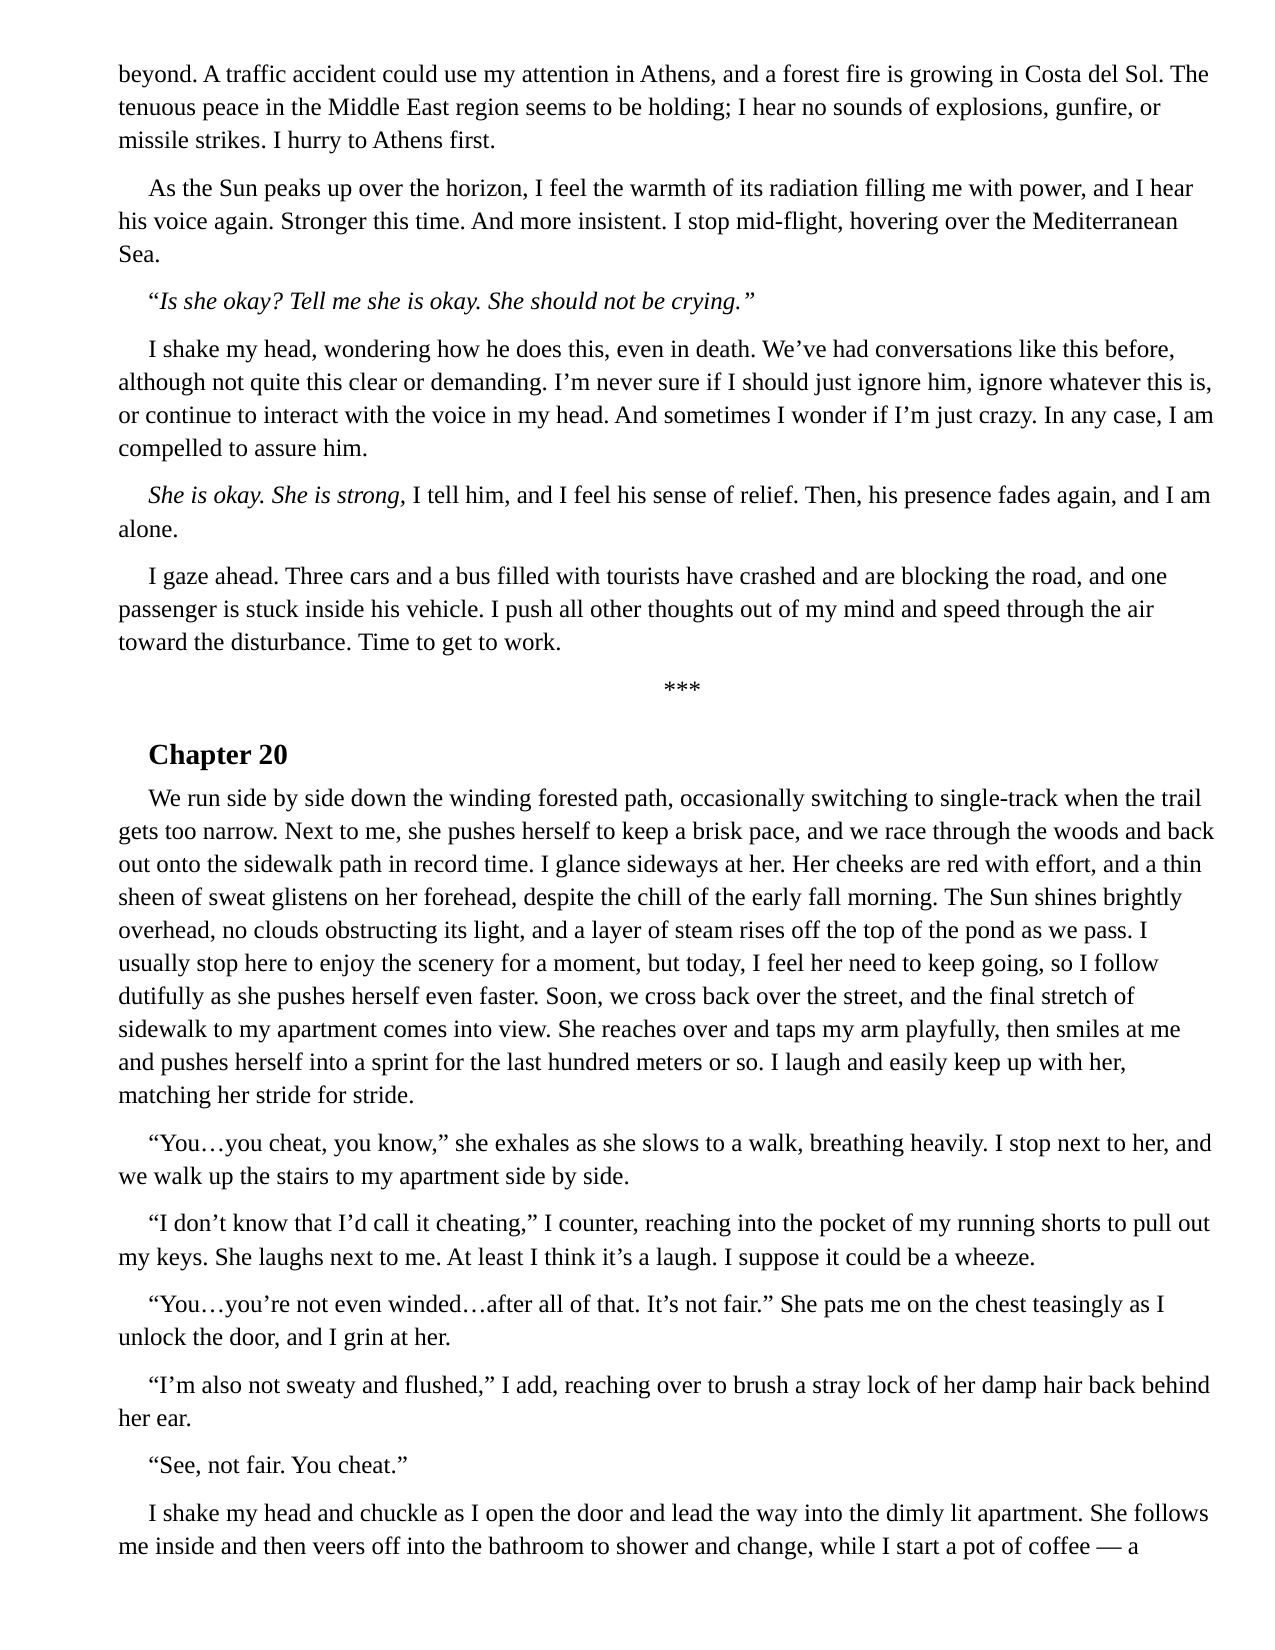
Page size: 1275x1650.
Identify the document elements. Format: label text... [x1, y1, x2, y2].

text *** [118, 675, 1216, 704]
text “I don’t know that I’d call it cheating,” I counter, reaching into the pocket of my running shorts to pull out my keys. She laughs next to me. At least I think it’s a laugh. I suppose it could be a wheeze. [118, 1208, 1216, 1270]
text “You…you cheat, you know,” she exhales as she slows to a walk, breathing heavily. I stop next to her, and we walk up the stairs to my apartment side by side. [118, 1128, 1216, 1190]
text We run side by side down the winding forested path, occasionally switching to single-track when the trail gets too narrow. Next to me, she pushes herself to keep a brisk pace, and we race through the woods and back out onto the sidewalk path in record time. I glance sideways at her. Her cheeks are red with effort, and a thin sheen of sweat glistens on her forehead, despite the chill of the early fall morning. The Sun shines brightly overhead, no clouds obstructing its light, and a layer of steam rises off the top of the pond as we pass. I usually stop here to enjoy the scenery for a moment, but today, I feel her need to keep going, so I follow dutifully as she pushes herself even faster. Soon, we cross back over the street, and the final stretch of sidewalk to my apartment comes into view. She reaches over and taps my arm playfully, then smiles at me and pushes herself into a sprint for the last hundred meters or so. I laugh and easily keep up with her, matching her stride for stride. [118, 783, 1216, 1109]
subtitle Chapter 20 [118, 737, 1216, 771]
text “See, not fair. You cheat.” [118, 1450, 1216, 1479]
text “You…you’re not even winded…after all of that. It’s not fair.” She pats me on the chest teasingly as I unlock the door, and I grin at her. [118, 1289, 1216, 1351]
text “Is she okay? Tell me she is okay. She should not be crying.” [118, 286, 1216, 315]
text She is okay. She is strong, I tell him, and I feel his sense of relief. Then, his presence fades again, and I am alone. [118, 481, 1216, 542]
text I gaze ahead. Three cars and a bus filled with tourists have crashed and are blocking the road, and one passenger is stuck inside his vehicle. I push all other thoughts out of my mind and speed through the air toward the disturbance. Time to get to work. [118, 561, 1216, 656]
text I shake my head and chuckle as I open the door and lead the way into the dimly lit apartment. She follows me inside and then veers off into the bathroom to shower and change, while I start a pot of coffee — a [118, 1498, 1216, 1560]
text As the Sun peaks up over the horizon, I feel the warmth of its radiation filling me with power, and I hear his voice again. Stronger this time. And more insistent. I stop mid-flight, hovering over the Mediterranean Sea. [118, 173, 1216, 267]
text beyond. A traffic accident could use my attention in Athens, and a forest fire is growing in Costa del Sol. The tenuous peace in the Middle East region seems to be holding; I hear no sounds of explosions, gunfire, or missile strikes. I hurry to Athens first. [118, 59, 1216, 154]
text I shake my head, wondering how he does this, even in death. We’ve had conversations like this before, although not quite this clear or demanding. I’m never sure if I should just ignore him, ignore whatever this is, or continue to interact with the voice in my head. And sometimes I wonder if I’m just crazy. In any case, I am compelled to assure him. [118, 334, 1216, 462]
text “I’m also not sweaty and flushed,” I add, reaching over to brush a stray lock of her damp hair back behind her ear. [118, 1370, 1216, 1432]
